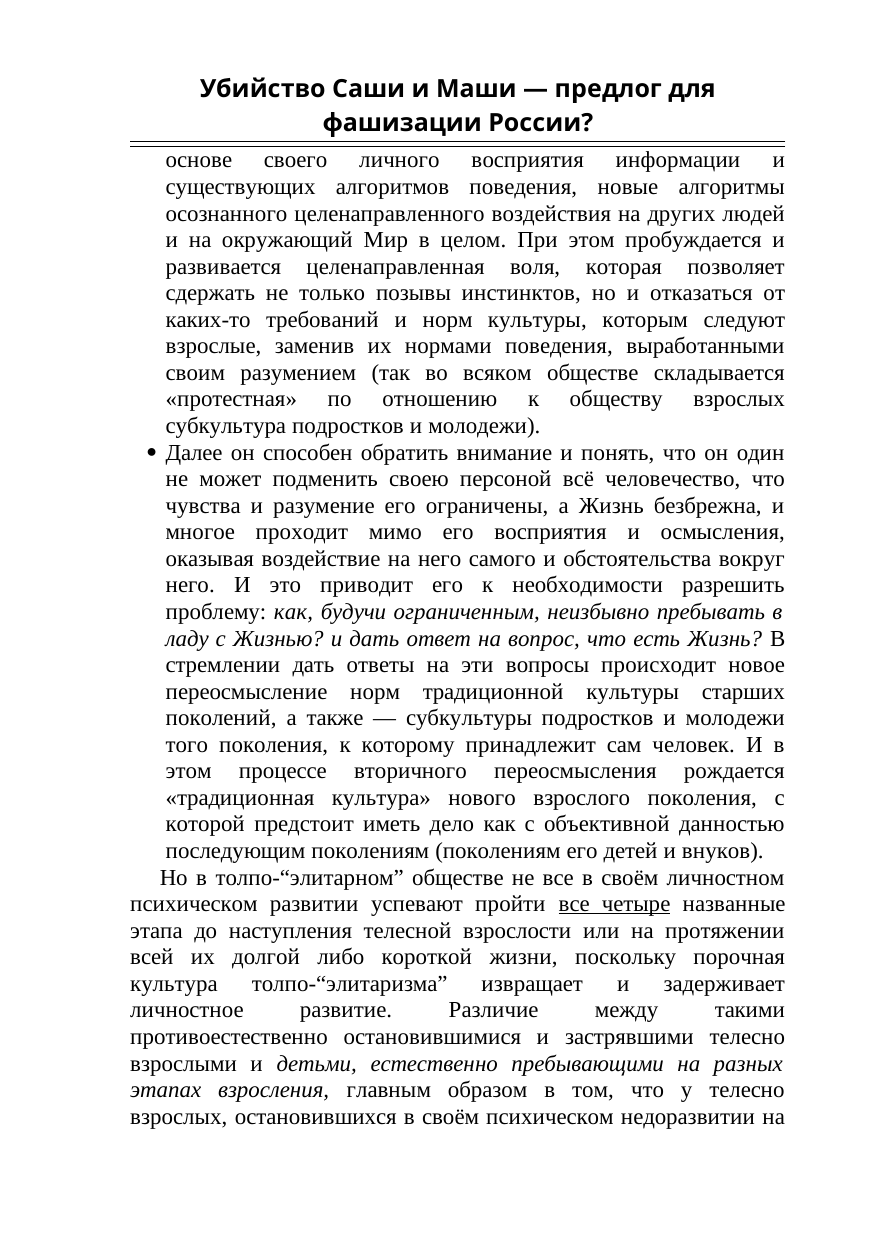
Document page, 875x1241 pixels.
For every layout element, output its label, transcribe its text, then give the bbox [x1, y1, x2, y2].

text Но в толпо-“элитарном” обществе не все в своём личностном психическом развитии успевают пройти все четыре названные этапа до наступления телесной взрослости или на протяжении всей их долгой либо короткой жизни, поскольку порочная культура толпо-“элитаризма” извращает и задерживает личностное развитие. Различие между такими противоестественно остановившимися и застрявшими телесно взрослыми и детьми, естественно пребывающими на разных этапах взросления, главным образом в том, что у телесно взрослых, остановившихся в своём психическом недоразвитии на [130, 863, 785, 1129]
list Далее он способен обратить внимание и понять, что он один не может подменить своею персоной всё человечество, что чувства и разумение его ограничены, а Жизнь безбрежна, и многое проходит мимо его восприятия и осмысления, оказывая воздействие на него самого и обстоятельства вокруг него. И это приводит его к необходимости разрешить проблему: как, будучи ограниченным, неизбывно пребывать в ладу с Жизнью? и дать ответ на вопрос, что есть Жизнь? В стремлении дать ответы на эти вопросы происходит новое переосмысление норм традиционной культуры старших поколений, а также — субкультуры подростков и молодежи того поколения, к которому принадлежит сам человек. И в этом процессе вторичного переосмысления рождается «традиционная культура» нового взрослого поколения, с которой предстоит иметь дело как с объективной данностью последующим поколениям (поколениям его детей и внуков). [148, 438, 785, 863]
list основе своего личного восприятия информации и существующих алгоритмов поведения, новые алгоритмы осознанного целенаправленного воздействия на других людей и на окружающий Мир в целом. При этом пробуждается и развивается целенаправленная воля, которая позволяет сдержать не только позывы инстинктов, но и отказаться от каких-то требований и норм культуры, которым следуют взрослые, заменив их нормами поведения, выработанными своим разумением (так во всяком обществе складывается «протестная» по отношению к обществу взрослых субкультура подростков и молодежи). [148, 147, 785, 438]
